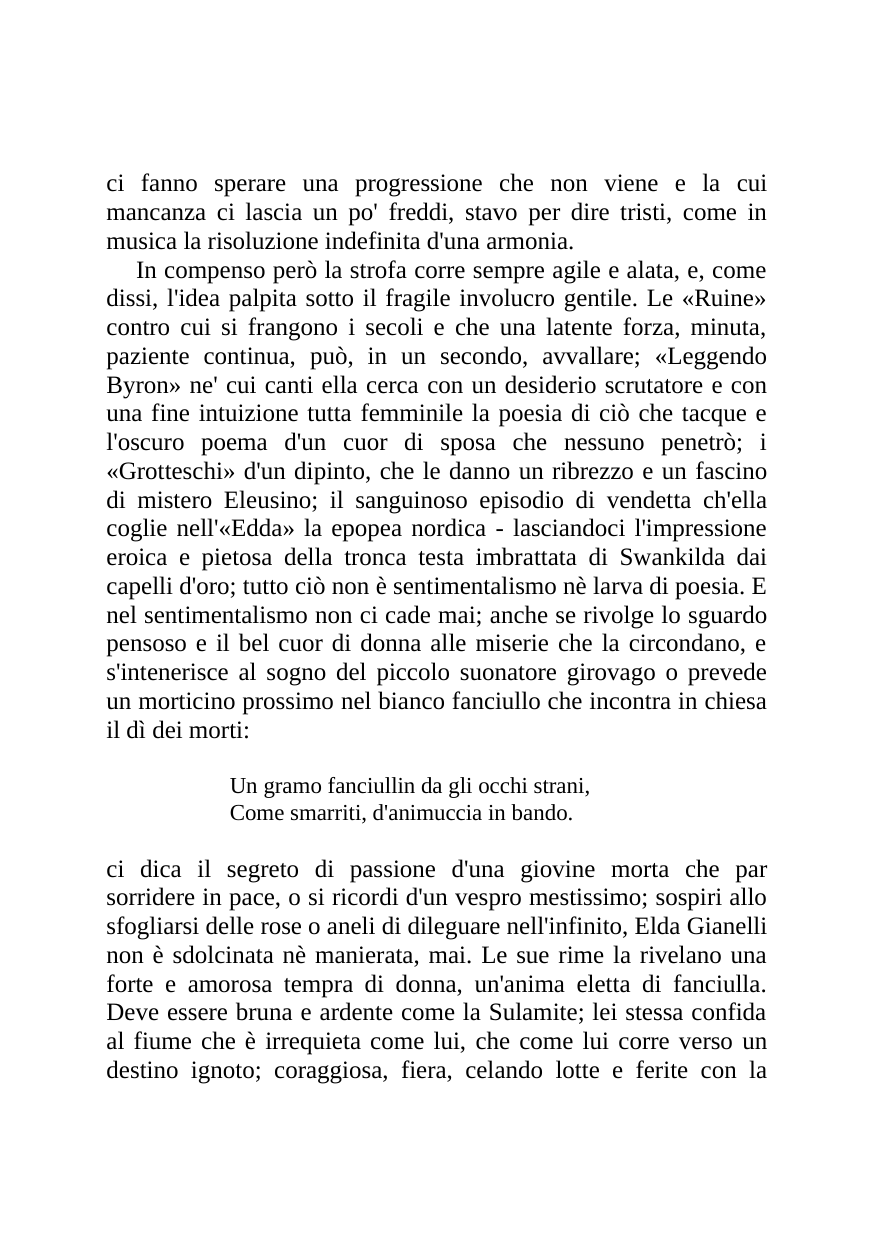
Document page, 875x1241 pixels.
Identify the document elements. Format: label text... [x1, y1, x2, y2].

text In compenso però la strofa corre sempre agile e alata, e, come dissi, l'idea palpita sotto il fragile involucro gentile. Le «Ruine» contro cui si frangono i secoli e che una latente forza, minuta, paziente continua, può, in un secondo, avvallare; «Leggendo Byron» ne' cui canti ella cerca con un desiderio scrutatore e con una fine intuizione tutta femminile la poesia di ciò che tacque e l'oscuro poema d'un cuor di sposa che nessuno penetrò; i «Grotteschi» d'un dipinto, che le danno un ribrezzo e un fascino di mistero Eleusino; il sanguinoso episodio di vendetta ch'ella coglie nell'«Edda» la epopea nordica - lasciandoci l'impressione eroica e pietosa della tronca testa imbrattata di Swankilda dai capelli d'oro; tutto ciò non è sentimentalismo nè larva di poesia. E nel sentimentalismo non ci cade mai; anche se rivolge lo sguardo pensoso e il bel cuor di donna alle miserie che la circondano, e s'intenerisce al sogno del piccolo suonatore girovago o prevede un morticino prossimo nel bianco fanciullo che incontra in chiesa il dì dei morti: [106, 255, 768, 743]
text ci fanno sperare una progressione che non viene e la cui mancanza ci lascia un po' freddi, stavo per dire tristi, come in musica la risoluzione indefinita d'una armonia. [106, 168, 768, 255]
text ci dica il segreto di passione d'una giovine morta che par sorridere in pace, o si ricordi d'un vespro mestissimo; sospiri allo sfogliarsi delle rose o aneli di dileguare nell'infinito, Elda Gianelli non è sdolcinata nè manierata, mai. Le sue rime la rivelano una forte e amorosa tempra di donna, un'anima eletta di fanciulla. Deve essere bruna e ardente come la Sulamite; lei stessa confida al fiume che è irrequieta come lui, che come lui corre verso un destino ignoto; coraggiosa, fiera, celando lotte e ferite con la [106, 854, 768, 1084]
text Un gramo fanciullin da gli occhi strani, [200, 772, 768, 799]
text Come smarriti, d'animuccia in bando. [200, 799, 768, 825]
